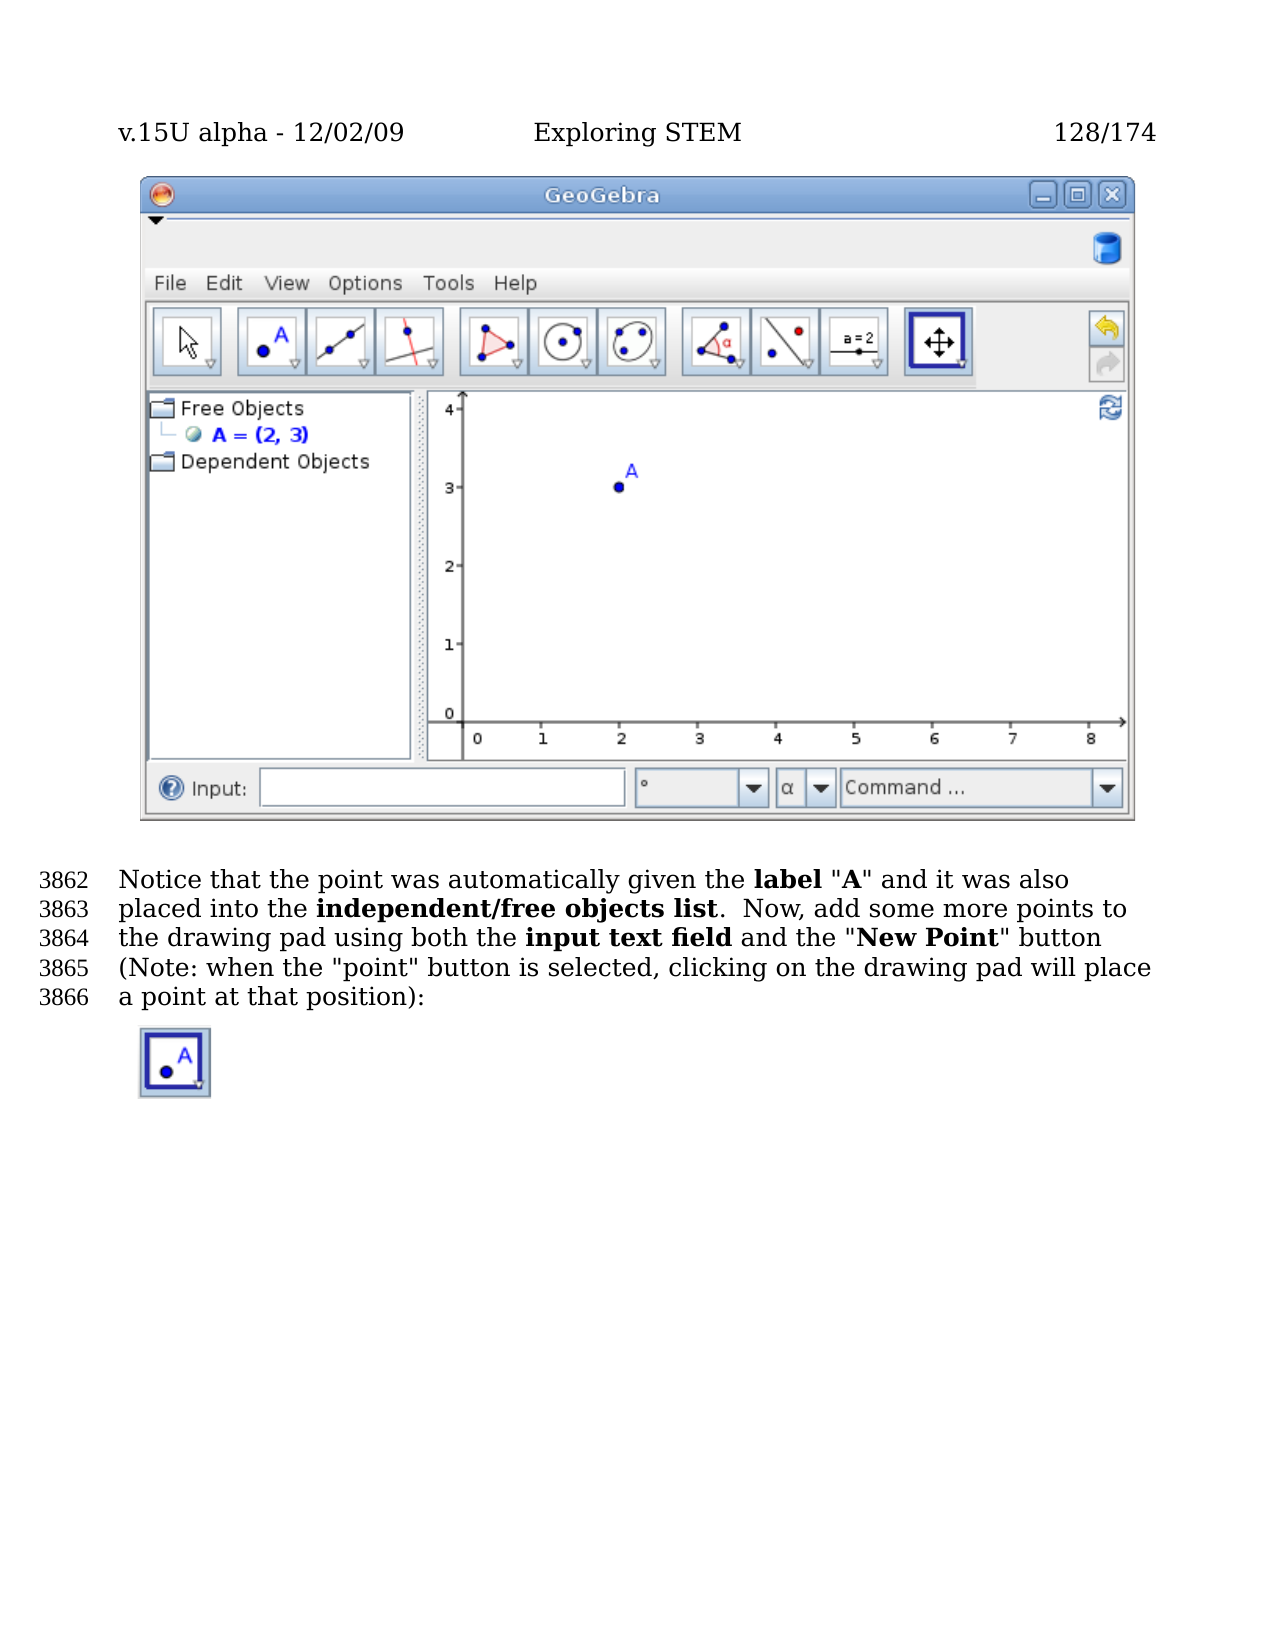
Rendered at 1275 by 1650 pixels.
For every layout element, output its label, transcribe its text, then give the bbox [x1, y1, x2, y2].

text Notice that the point was automatically given the label "A" and it was also placed into the independent/free objects list. Now, add some more points to the drawing pad using both the input text field and the "New Point" button (Note: when the "point" button is selected, clicking on the drawing pad will place a point at that position): [118, 865, 1157, 1011]
picture [137, 1025, 212, 1099]
picture [140, 176, 1136, 821]
